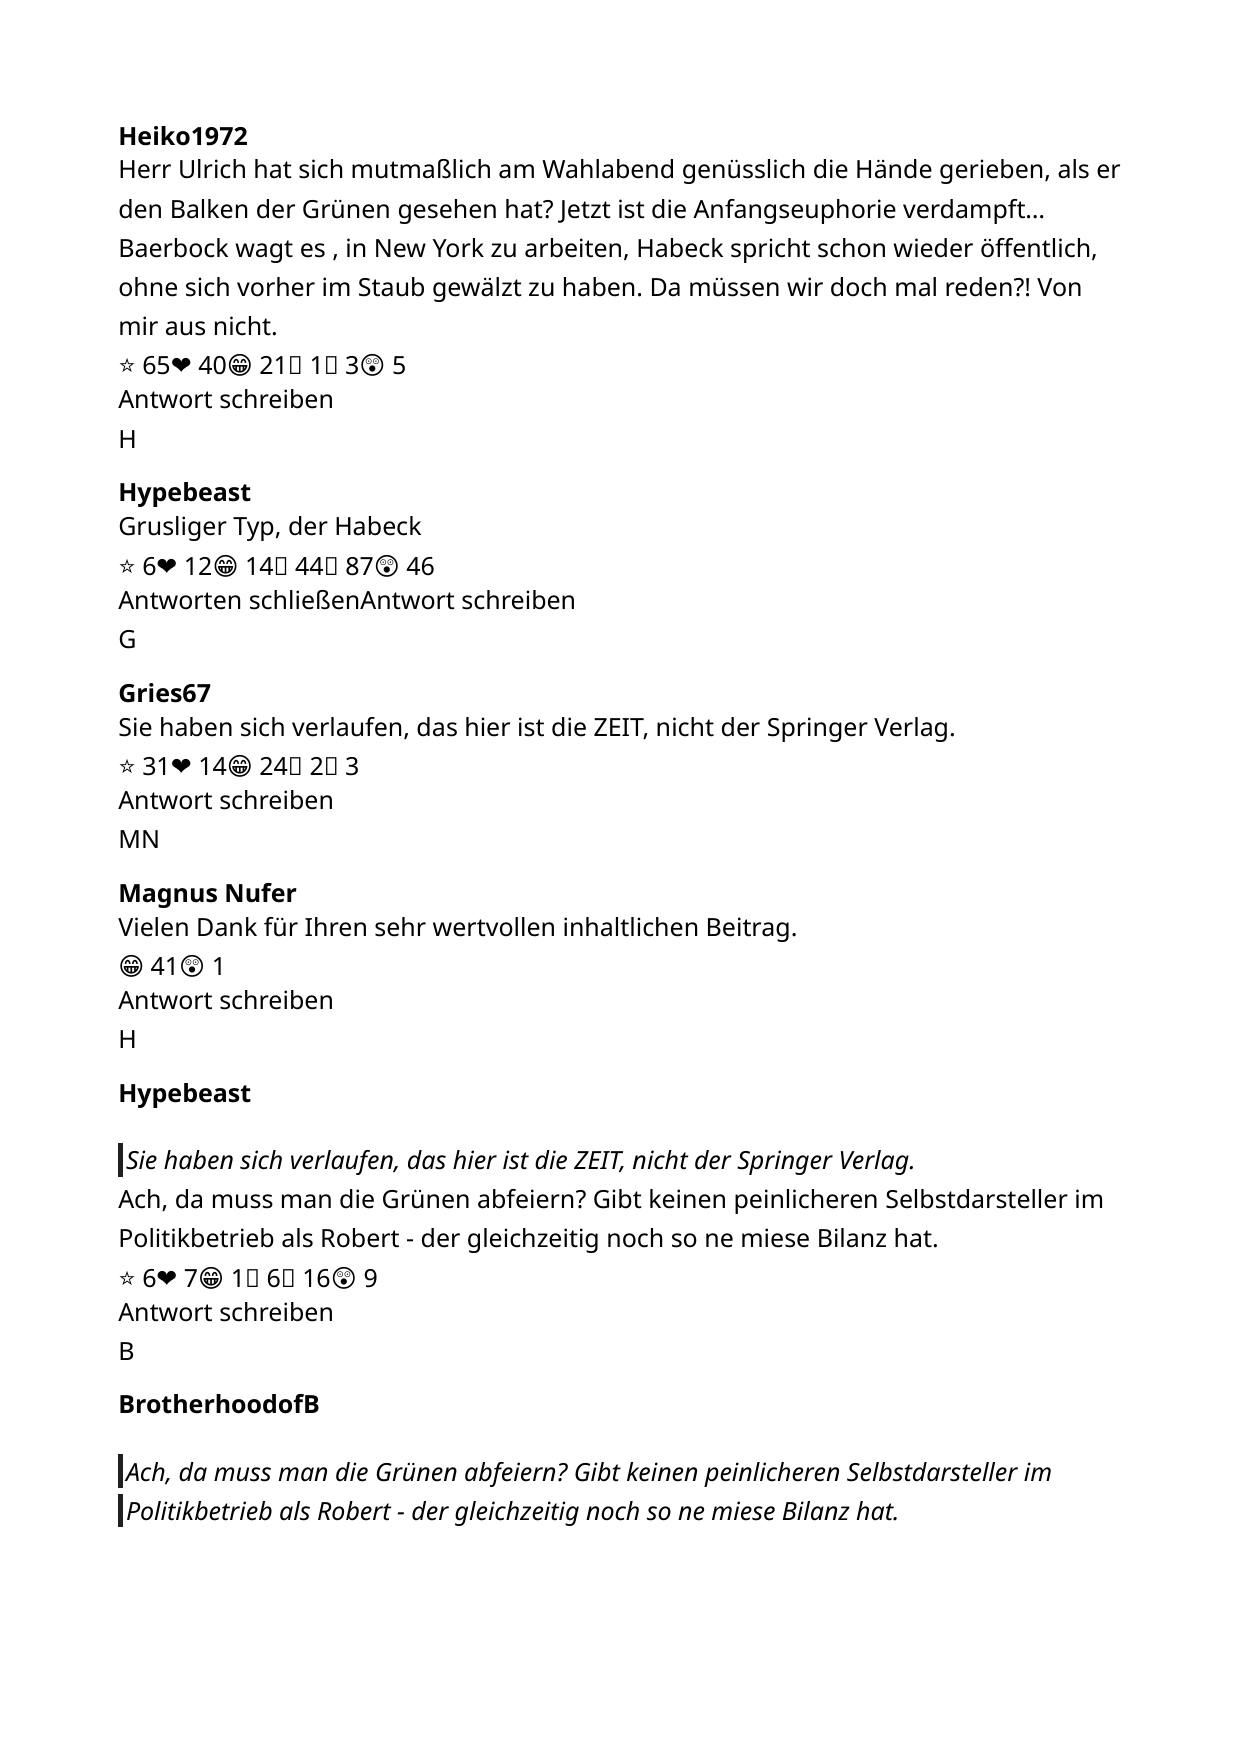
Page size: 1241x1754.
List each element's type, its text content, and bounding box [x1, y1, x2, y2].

text ⭐️ 31❤️ 14😁 24🙁 2🤨 3 [118, 748, 1122, 782]
subtitle Hypebeast [118, 475, 1122, 509]
text MN [118, 822, 1122, 856]
text Ach, da muss man die Grünen abfeiern? Gibt keinen peinlicheren Selbstdarsteller im Politikbetrieb als Robert - der gleichzeitig noch so ne miese Bilanz hat. [118, 1454, 1122, 1527]
text ⭐️ 6❤️ 7😁 1🙁 6🤨 16😲 9 [118, 1260, 1122, 1294]
text B [118, 1333, 1122, 1367]
subtitle Gries67 [118, 675, 1122, 709]
subtitle Hypebeast [118, 1076, 1122, 1110]
text ⭐️ 65❤️ 40😁 21🙁 1🤨 3😲 5 [118, 348, 1122, 382]
text ⭐️ 6❤️ 12😁 14🙁 44🤨 87😲 46 [118, 548, 1122, 582]
text Sie haben sich verlaufen, das hier ist die ZEIT, nicht der Springer Verlag. [123, 1143, 1122, 1177]
text G [118, 621, 1122, 656]
subtitle Magnus Nufer [118, 875, 1122, 909]
text Antwort schreiben [118, 1294, 1122, 1328]
text Antwort schreiben [118, 983, 1122, 1017]
text Herr Ulrich hat sich mutmaßlich am Wahlabend genüsslich die Hände gerieben, als er den Balken der Grünen gesehen hat? Jetzt ist die Anfangseuphorie verdampft… Baerbock wagt es , in New York zu arbeiten, Habeck spricht schon wieder öffentlich, ohne sich vorher im Staub gewälzt zu haben. Da müssen wir doch mal reden?! Von mir aus nicht. [118, 152, 1122, 343]
subtitle Heiko1972 [118, 118, 1122, 152]
text Vielen Dank für Ihren sehr wertvollen inhaltlichen Beitrag. [118, 909, 1122, 943]
text Antwort schreiben [118, 382, 1122, 416]
subtitle BrotherhoodofB [118, 1387, 1122, 1421]
text Antwort schreiben [118, 782, 1122, 817]
text Sie haben sich verlaufen, das hier ist die ZEIT, nicht der Springer Verlag. [118, 709, 1122, 743]
text H [118, 1022, 1122, 1056]
text Grusliger Typ, der Habeck [118, 509, 1122, 543]
text 😁 41😲 1 [118, 949, 1122, 983]
text H [118, 421, 1122, 455]
text Ach, da muss man die Grünen abfeiern? Gibt keinen peinlicheren Selbstdarsteller im Politikbetrieb als Robert - der gleichzeitig noch so ne miese Bilanz hat. [118, 1182, 1122, 1255]
text Antworten schließenAntwort schreiben [118, 582, 1122, 616]
